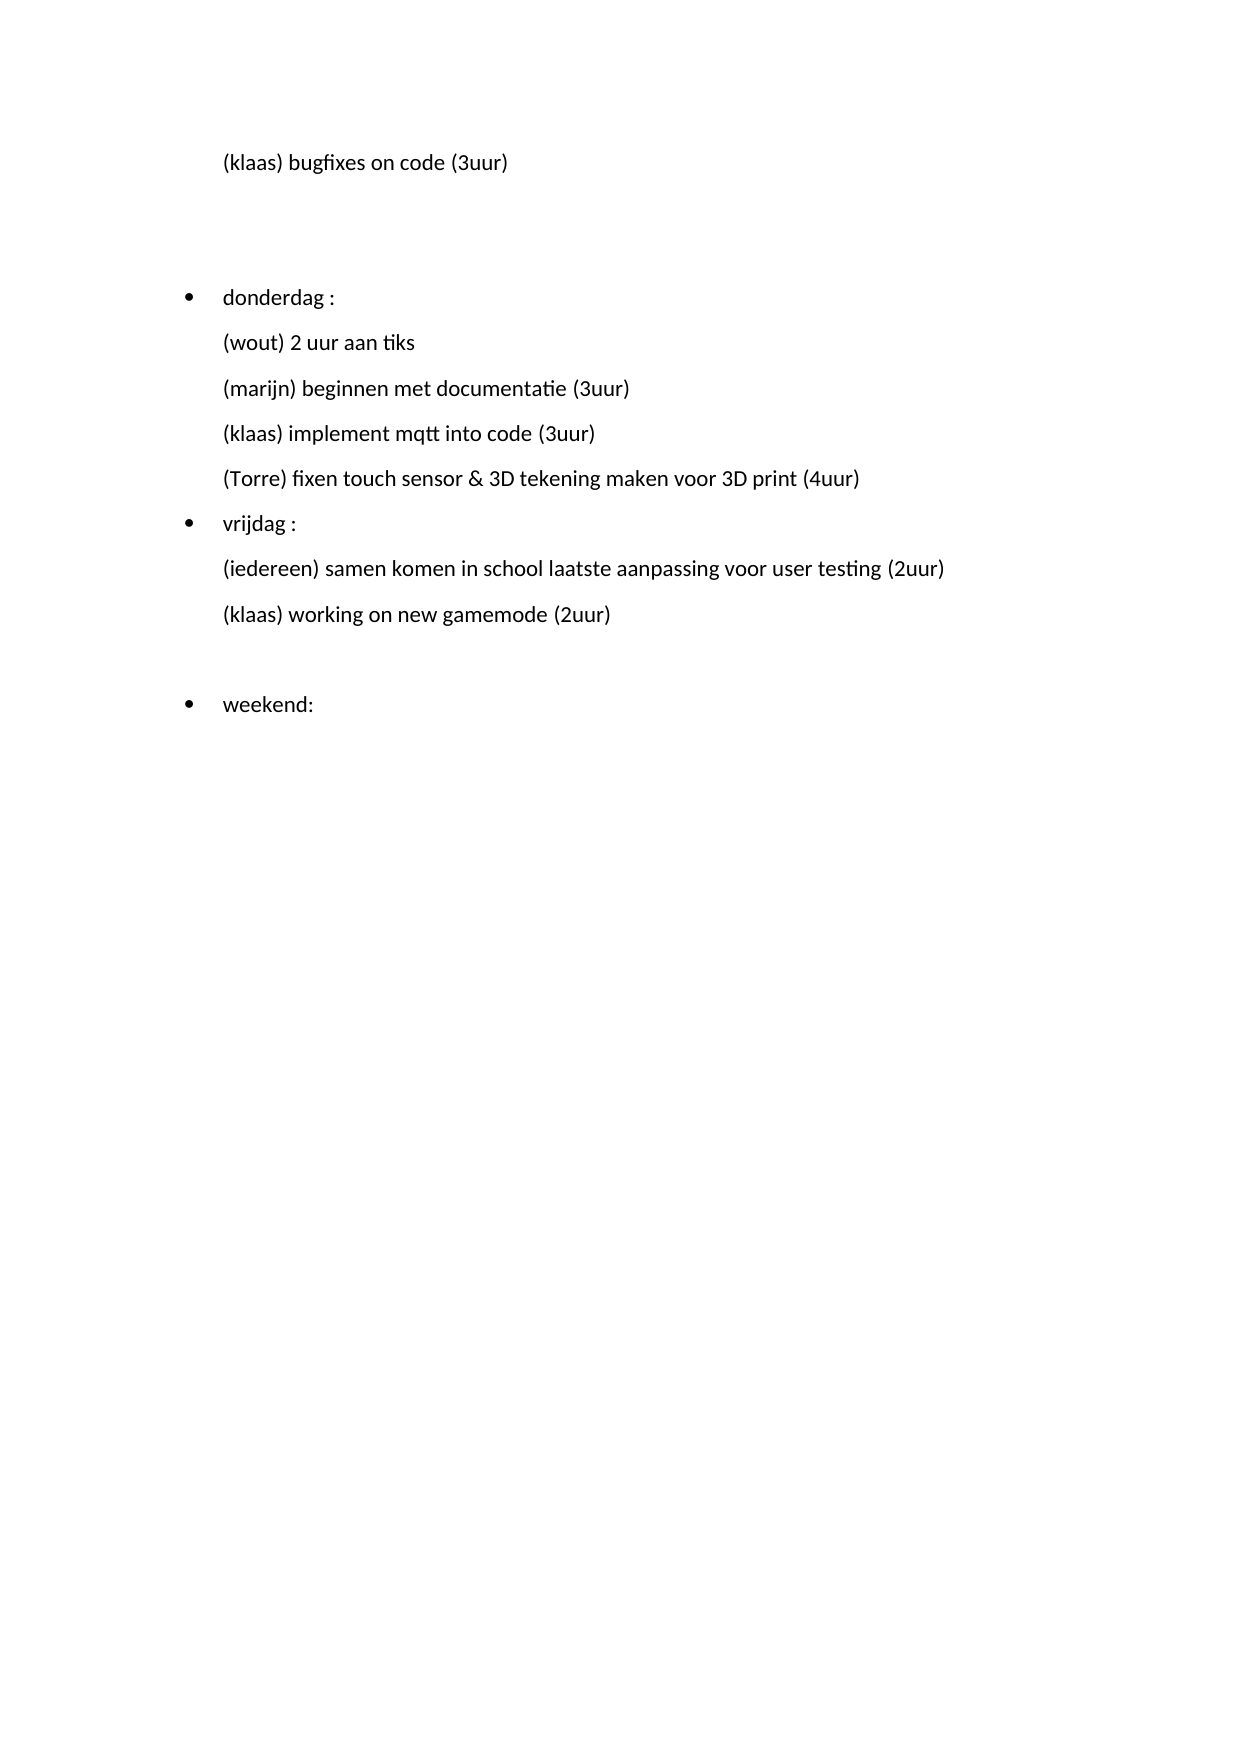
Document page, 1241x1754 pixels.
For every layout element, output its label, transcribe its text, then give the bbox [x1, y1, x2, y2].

text (iedereen) samen komen in school laatste aanpassing voor user testing (2uur) [223, 554, 1093, 582]
text (Torre) fixen touch sensor & 3D tekening maken voor 3D print (4uur) [223, 464, 1093, 492]
text (klaas) implement mqtt into code (3uur) [223, 419, 1093, 447]
text (marijn) beginnen met documentatie (3uur) [223, 374, 1093, 402]
text (wout) 2 uur aan tiks [223, 328, 1093, 356]
list donderdag : [185, 283, 1093, 311]
text (klaas) working on new gamemode (2uur) [223, 600, 1093, 628]
list weekend: [185, 690, 1093, 718]
list vrijdag : [185, 509, 1093, 537]
text (klaas) bugfixes on code (3uur) [223, 148, 1093, 176]
